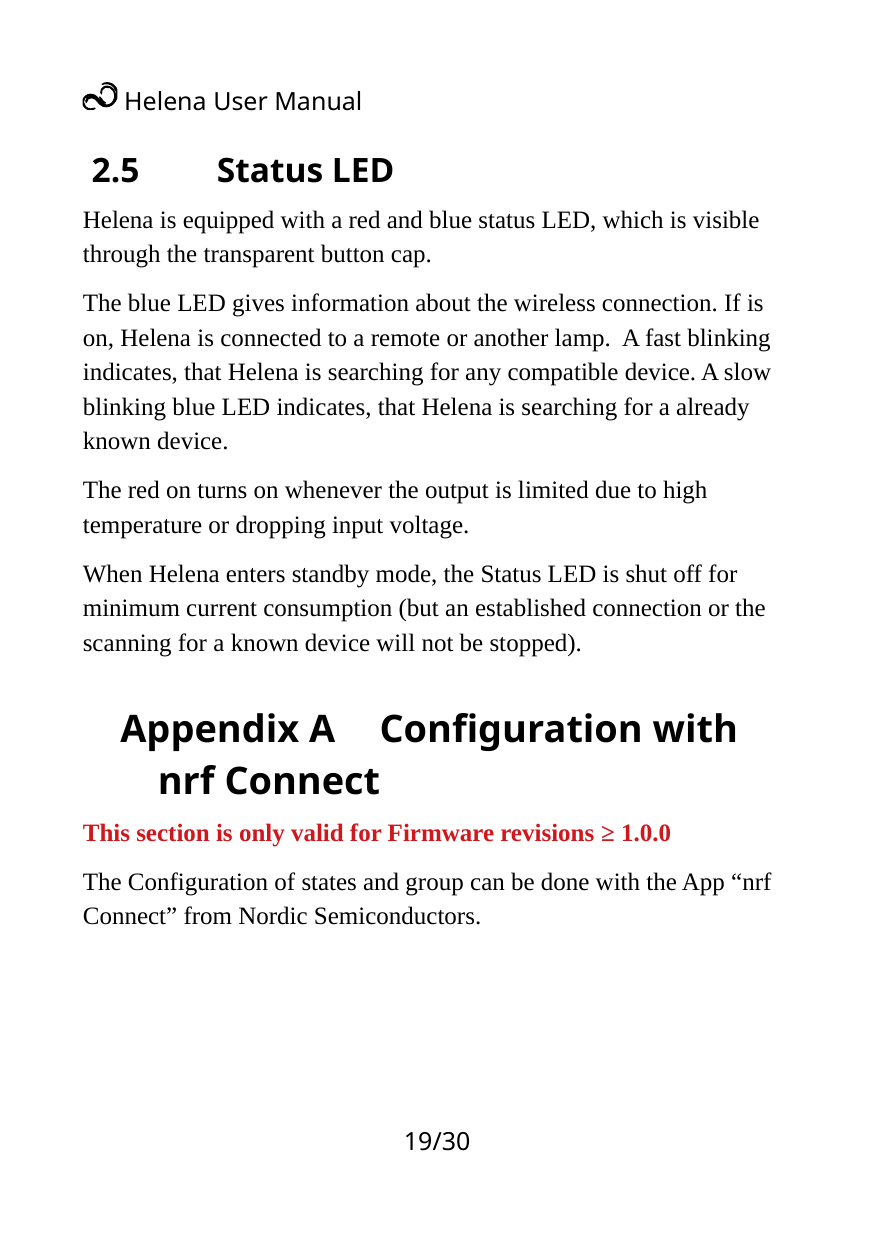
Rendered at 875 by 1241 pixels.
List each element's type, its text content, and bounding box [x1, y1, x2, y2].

text This section is only valid for Firmware revisions ≥ 1.0.0 [83, 818, 791, 847]
text When Helena enters standby mode, the Status LED is shut off for minimum current consumption (but an established connection or the scanning for a known device will not be stopped). [83, 559, 791, 657]
text The blue LED gives information about the wireless connection. If is on, Helena is connected to a remote or another lamp. A fast blinking indicates, that Helena is searching for any compatible device. A slow blinking blue LED indicates, that Helena is searching for a already known device. [83, 288, 791, 455]
subtitle Configuration with nrf Connect [120, 702, 791, 805]
text The Configuration of states and group can be done with the App “nrf Connect” from Nordic Semiconductors. [83, 867, 791, 930]
subtitle Status LED [83, 147, 791, 192]
text Helena is equipped with a red and blue status LED, which is visible through the transparent button cap. [83, 205, 791, 268]
text The red on turns on whenever the output is limited due to high temperature or dropping input voltage. [83, 475, 791, 539]
